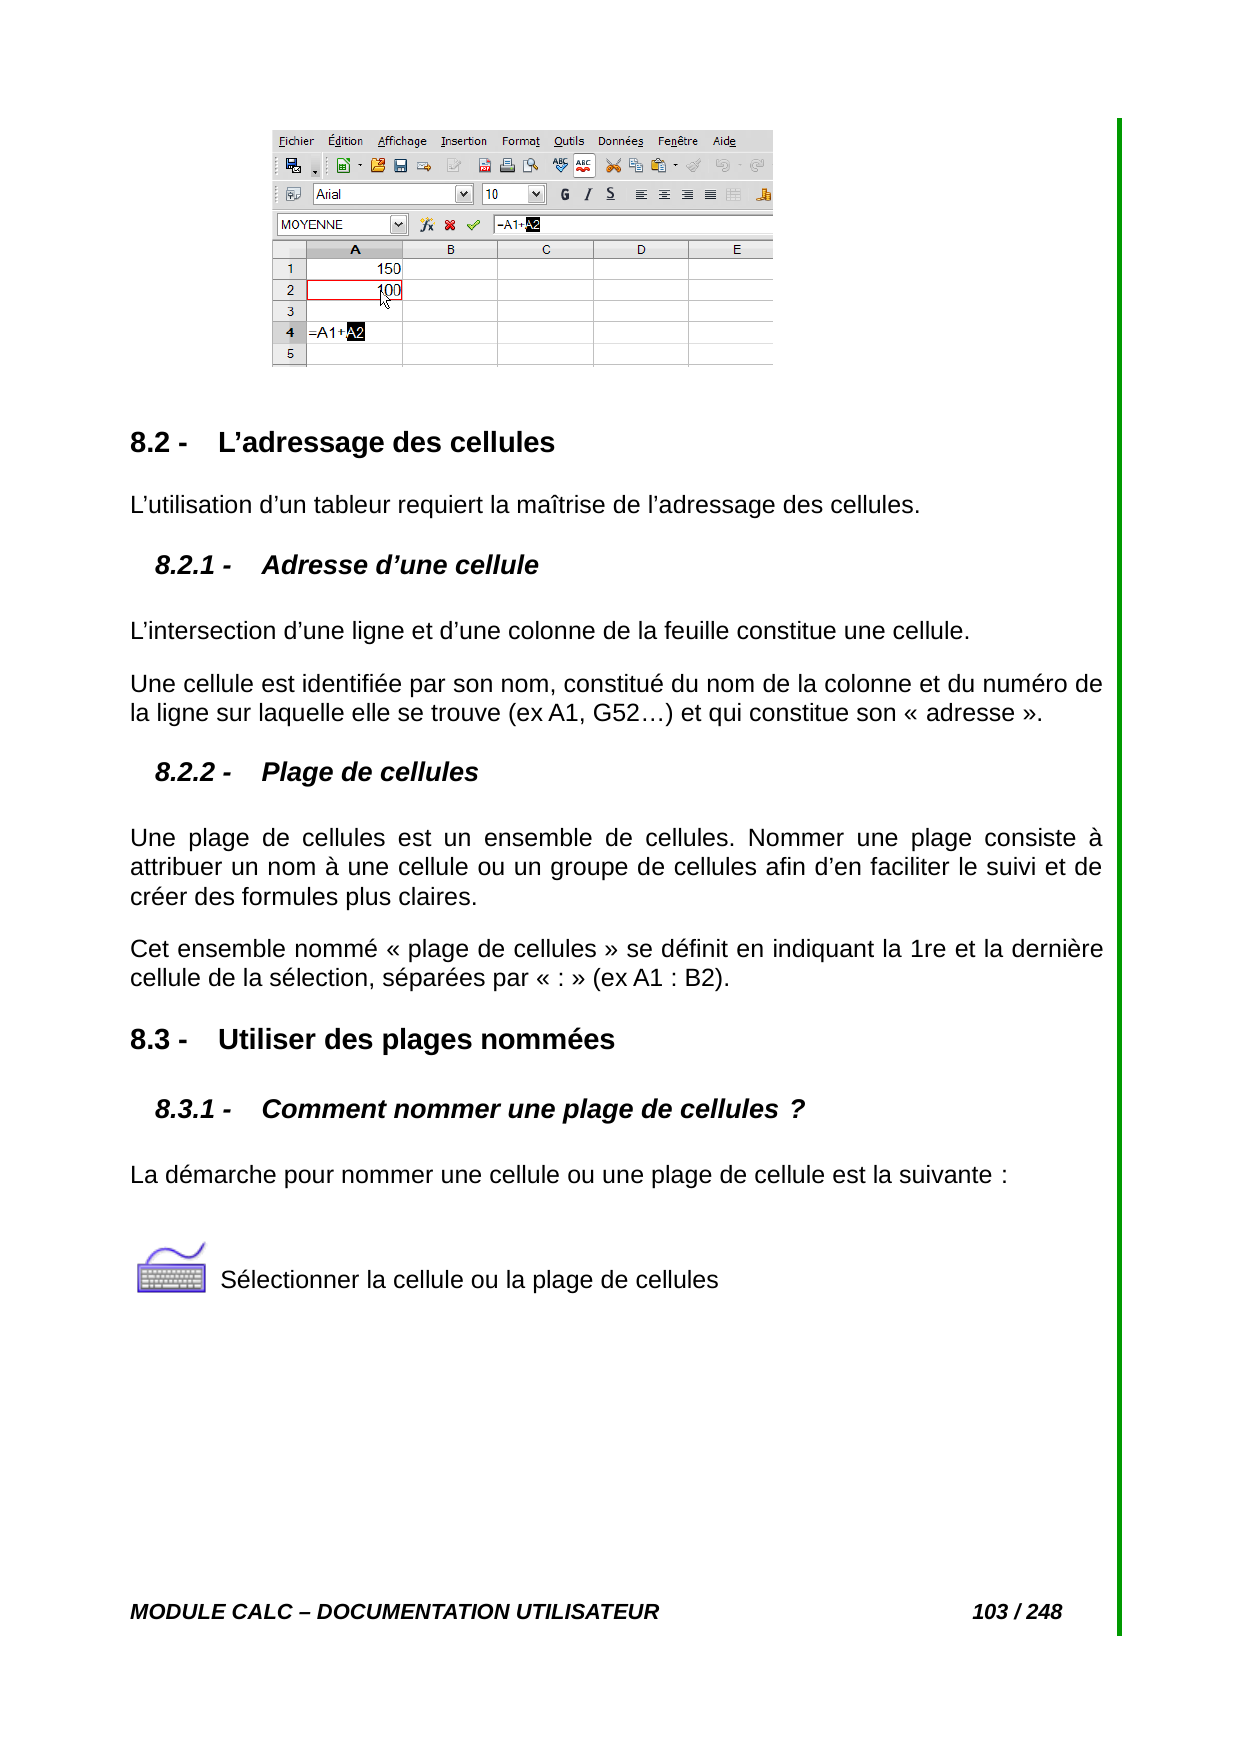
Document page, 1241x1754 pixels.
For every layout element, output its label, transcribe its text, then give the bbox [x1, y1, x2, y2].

subtitle Utiliser des plages nommées [130, 1022, 1105, 1055]
picture [133, 1231, 209, 1307]
picture [272, 130, 773, 367]
text L’intersection d’une ligne et d’une colonne de la feuille constitue une cellule. [130, 616, 1105, 645]
text Une plage de cellules est un ensemble de cellules. Nommer une plage consiste à attribuer un nom à une cellule ou un groupe de cellules afin d’en faciliter le suivi et de créer des formules plus claires. [130, 823, 1105, 910]
text Sélectionner la cellule ou la plage de cellules [209, 1265, 1105, 1294]
text Cet ensemble nommé « plage de cellules » se définit en indiquant la 1re et la dernière cellule de la sélection, séparées par « : » (ex A1 : B2). [130, 934, 1105, 992]
subtitle Comment nommer une plage de cellules ? [155, 1093, 1105, 1124]
subtitle Plage de cellules [155, 756, 1105, 787]
text L’utilisation d’un tableur requiert la maîtrise de l’adressage des cellules. [130, 490, 1105, 519]
text La démarche pour nommer une cellule ou une plage de cellule est la suivante : [130, 1160, 1105, 1189]
text Une cellule est identifiée par son nom, constitué du nom de la colonne et du numéro de la ligne sur laquelle elle se trouve (ex A1, G52…) et qui constitue son « adresse ». [130, 668, 1105, 727]
subtitle Adresse d’une cellule [155, 549, 1105, 580]
subtitle L’adressage des cellules [130, 425, 1105, 458]
